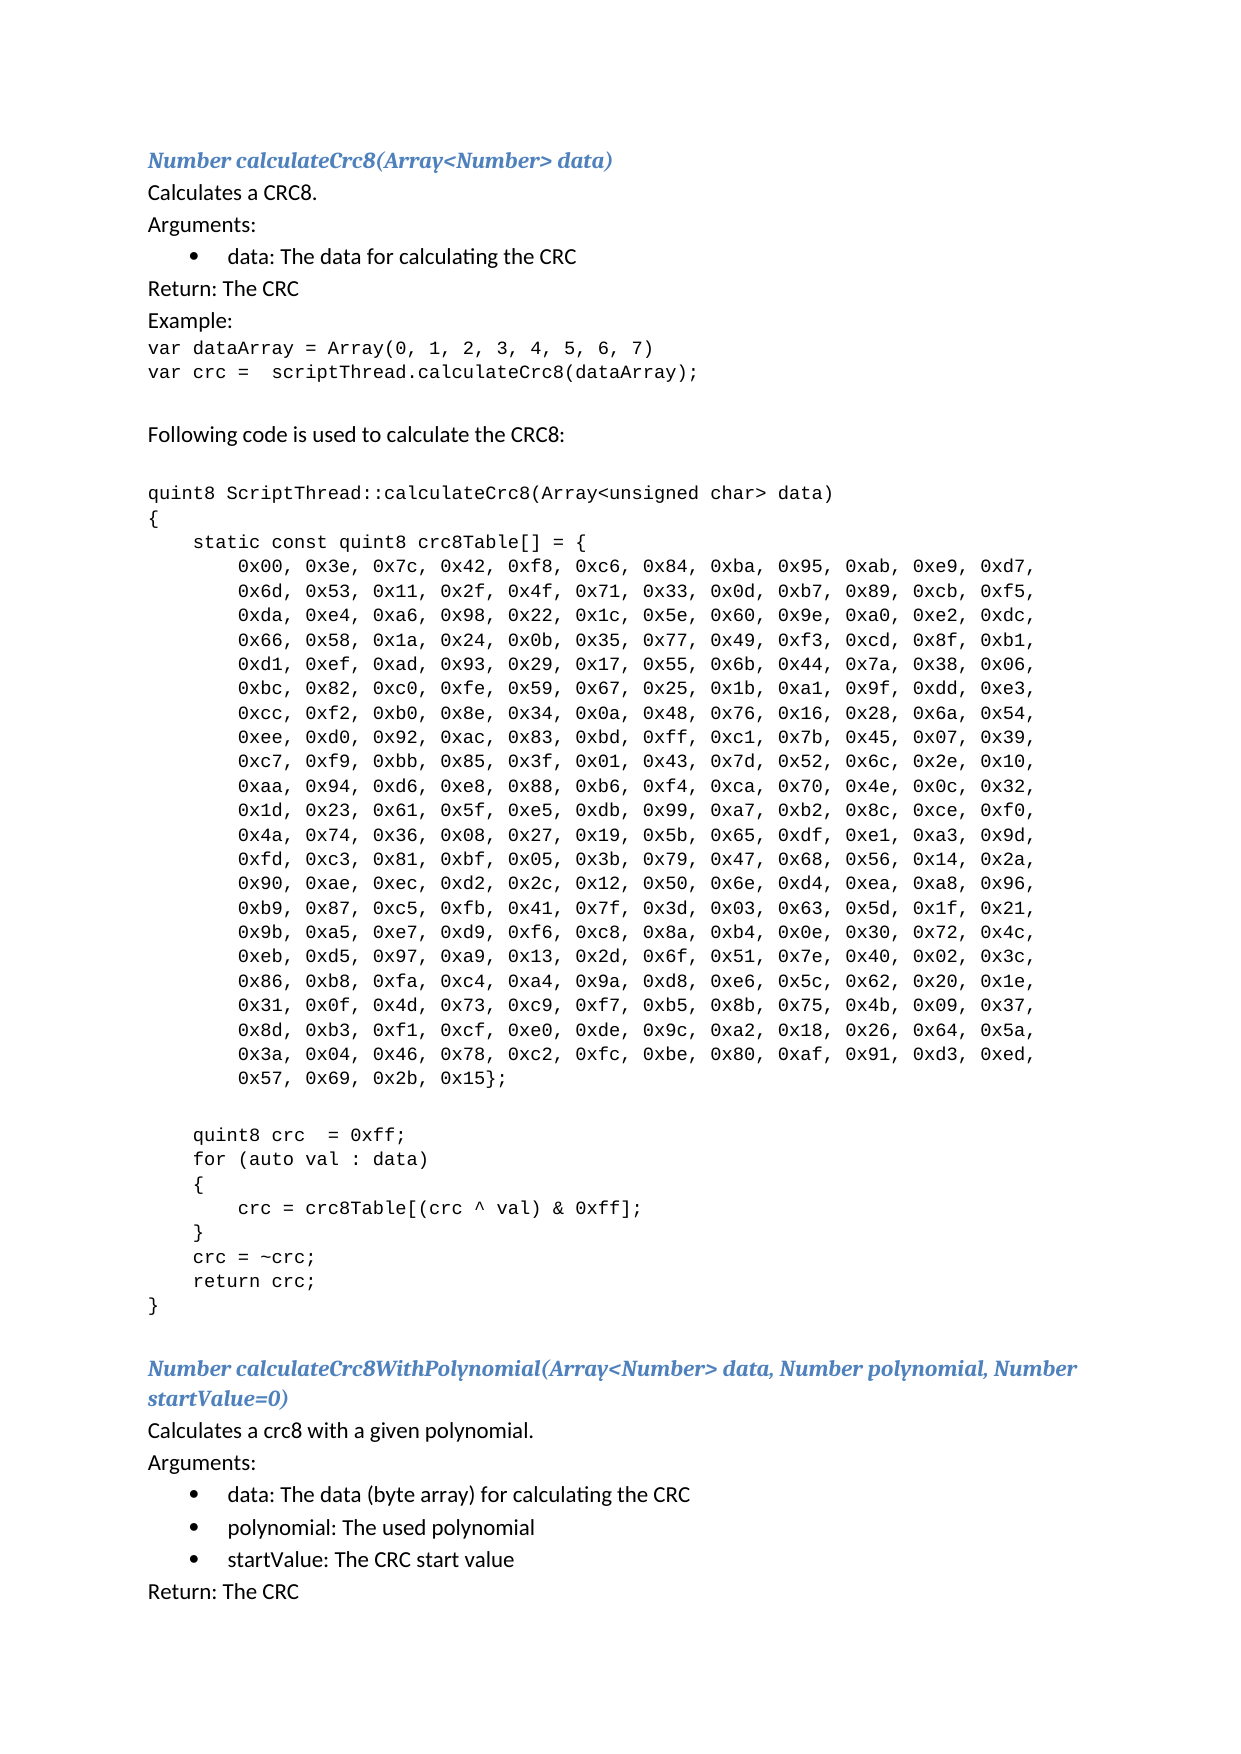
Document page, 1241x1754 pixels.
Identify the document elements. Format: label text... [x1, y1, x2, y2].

text quint8 crc = 0xff; [148, 1126, 1093, 1147]
subtitle Number calculateCrc8(Array<Number> data) [148, 148, 1093, 174]
list data: The data (byte array) for calculating the CRC [190, 1481, 1093, 1508]
text } [148, 1296, 1093, 1317]
text 0xfd, 0xc3, 0x81, 0xbf, 0x05, 0x3b, 0x79, 0x47, 0x68, 0x56, 0x14, 0x2a, [148, 850, 1093, 871]
text 0xc7, 0xf9, 0xbb, 0x85, 0x3f, 0x01, 0x43, 0x7d, 0x52, 0x6c, 0x2e, 0x10, [148, 752, 1093, 773]
list data: The data for calculating the CRC [190, 242, 1093, 270]
text 0xb9, 0x87, 0xc5, 0xfb, 0x41, 0x7f, 0x3d, 0x03, 0x63, 0x5d, 0x1f, 0x21, [148, 898, 1093, 920]
text 0xbc, 0x82, 0xc0, 0xfe, 0x59, 0x67, 0x25, 0x1b, 0xa1, 0x9f, 0xdd, 0xe3, [148, 679, 1093, 700]
text return crc; [148, 1272, 1093, 1293]
text 0x3a, 0x04, 0x46, 0x78, 0xc2, 0xfc, 0xbe, 0x80, 0xaf, 0x91, 0xd3, 0xed, [148, 1045, 1093, 1066]
text for (auto val : data) [148, 1150, 1093, 1171]
text Return: The CRC [148, 1577, 1093, 1605]
text { [148, 1174, 1093, 1196]
text var dataArray = Array(0, 1, 2, 3, 4, 5, 6, 7) [148, 339, 1093, 360]
text 0x31, 0x0f, 0x4d, 0x73, 0xc9, 0xf7, 0xb5, 0x8b, 0x75, 0x4b, 0x09, 0x37, [148, 996, 1093, 1017]
text var crc = scriptThread.calculateCrc8(dataArray); [148, 363, 1093, 384]
text 0xda, 0xe4, 0xa6, 0x98, 0x22, 0x1c, 0x5e, 0x60, 0x9e, 0xa0, 0xe2, 0xdc, [148, 606, 1093, 627]
text 0xee, 0xd0, 0x92, 0xac, 0x83, 0xbd, 0xff, 0xc1, 0x7b, 0x45, 0x07, 0x39, [148, 728, 1093, 749]
text crc = ~crc; [148, 1247, 1093, 1269]
text Arguments: [148, 210, 1093, 238]
text 0x86, 0xb8, 0xfa, 0xc4, 0xa4, 0x9a, 0xd8, 0xe6, 0x5c, 0x62, 0x20, 0x1e, [148, 972, 1093, 993]
text Calculates a crc8 with a given polynomial. [148, 1416, 1093, 1444]
text Following code is used to calculate the CRC8: [148, 420, 1093, 448]
text 0x4a, 0x74, 0x36, 0x08, 0x27, 0x19, 0x5b, 0x65, 0xdf, 0xe1, 0xa3, 0x9d, [148, 825, 1093, 847]
text 0x00, 0x3e, 0x7c, 0x42, 0xf8, 0xc6, 0x84, 0xba, 0x95, 0xab, 0xe9, 0xd7, [148, 557, 1093, 578]
text 0x90, 0xae, 0xec, 0xd2, 0x2c, 0x12, 0x50, 0x6e, 0xd4, 0xea, 0xa8, 0x96, [148, 874, 1093, 895]
text 0xaa, 0x94, 0xd6, 0xe8, 0x88, 0xb6, 0xf4, 0xca, 0x70, 0x4e, 0x0c, 0x32, [148, 777, 1093, 798]
text 0x9b, 0xa5, 0xe7, 0xd9, 0xf6, 0xc8, 0x8a, 0xb4, 0x0e, 0x30, 0x72, 0x4c, [148, 923, 1093, 944]
text { [148, 508, 1093, 530]
text 0x1d, 0x23, 0x61, 0x5f, 0xe5, 0xdb, 0x99, 0xa7, 0xb2, 0x8c, 0xce, 0xf0, [148, 801, 1093, 822]
text 0x66, 0x58, 0x1a, 0x24, 0x0b, 0x35, 0x77, 0x49, 0xf3, 0xcd, 0x8f, 0xb1, [148, 630, 1093, 652]
list polynomial: The used polynomial [190, 1513, 1093, 1541]
text 0x57, 0x69, 0x2b, 0x15}; [148, 1069, 1093, 1090]
text Return: The CRC [148, 274, 1093, 302]
text 0x8d, 0xb3, 0xf1, 0xcf, 0xe0, 0xde, 0x9c, 0xa2, 0x18, 0x26, 0x64, 0x5a, [148, 1020, 1093, 1042]
text 0xcc, 0xf2, 0xb0, 0x8e, 0x34, 0x0a, 0x48, 0x76, 0x16, 0x28, 0x6a, 0x54, [148, 703, 1093, 725]
text 0x6d, 0x53, 0x11, 0x2f, 0x4f, 0x71, 0x33, 0x0d, 0xb7, 0x89, 0xcb, 0xf5, [148, 582, 1093, 603]
text 0xeb, 0xd5, 0x97, 0xa9, 0x13, 0x2d, 0x6f, 0x51, 0x7e, 0x40, 0x02, 0x3c, [148, 947, 1093, 968]
subtitle Number calculateCrc8WithPolynomial(Array<Number> data, Number polynomial, Number startValue=0) [148, 1356, 1093, 1412]
text crc = crc8Table[(crc ^ val) & 0xff]; [148, 1199, 1093, 1220]
list startValue: The CRC start value [190, 1545, 1093, 1573]
text Arguments: [148, 1448, 1093, 1476]
text Example: [148, 307, 1093, 334]
text } [148, 1223, 1093, 1244]
text 0xd1, 0xef, 0xad, 0x93, 0x29, 0x17, 0x55, 0x6b, 0x44, 0x7a, 0x38, 0x06, [148, 655, 1093, 676]
text static const quint8 crc8Table[] = { [148, 533, 1093, 554]
text Calculates a CRC8. [148, 178, 1093, 206]
text quint8 ScriptThread::calculateCrc8(Array<unsigned char> data) [148, 484, 1093, 505]
